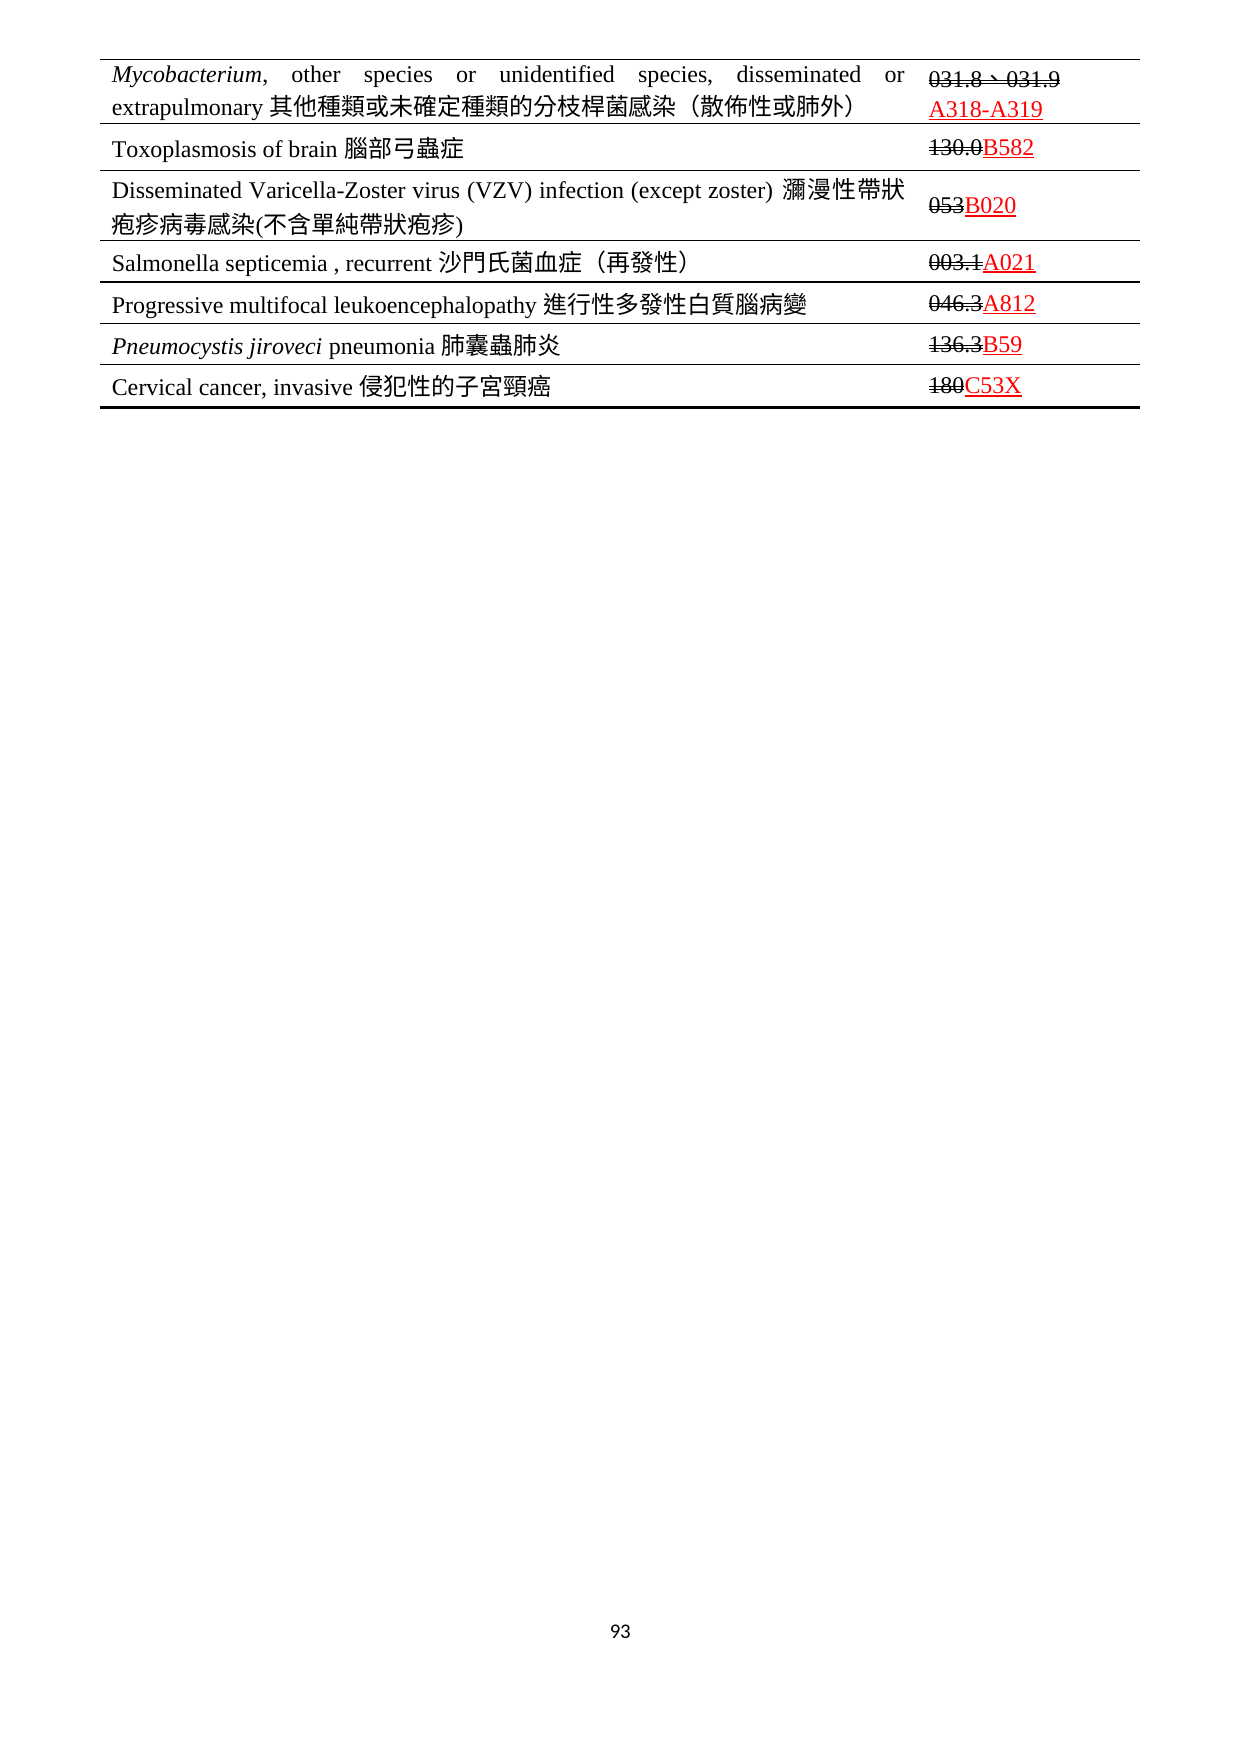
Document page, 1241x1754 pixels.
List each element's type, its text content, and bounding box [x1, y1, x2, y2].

table_cell 046.3A812 [917, 283, 1140, 323]
table_cell Toxoplasmosis of brain 腦部弓蟲症 [100, 124, 917, 170]
table_cell Cervical cancer, invasive 侵犯性的子宮頸癌 [100, 365, 917, 406]
table_cell Disseminated Varicella-Zoster virus (VZV) infection (except zoster) 瀰漫性帶狀疱疹病毒感染(不含單純帶狀疱疹) [100, 171, 917, 240]
table_cell Pneumocystis jiroveci pneumonia 肺囊蟲肺炎 [100, 324, 917, 364]
table_cell Mycobacterium, other species or unidentified species, disseminated or extrapulmonary 其他種類或未確定種類的分枝桿菌感染（散佈性或肺外） [100, 60, 917, 122]
table_cell Salmonella septicemia , recurrent 沙門氏菌血症（再發性） [100, 241, 917, 281]
table_cell 053B020 [917, 171, 1140, 240]
table_cell 180C53X [917, 365, 1140, 406]
table_cell Progressive multifocal leukoencephalopathy 進行性多發性白質腦病變 [100, 283, 917, 323]
table_cell 130.0B582 [917, 124, 1140, 170]
table_cell 003.1A021 [917, 241, 1140, 281]
table_cell 031.8、031.9 A318-A319 [917, 60, 1140, 122]
table_cell 136.3B59 [917, 324, 1140, 364]
